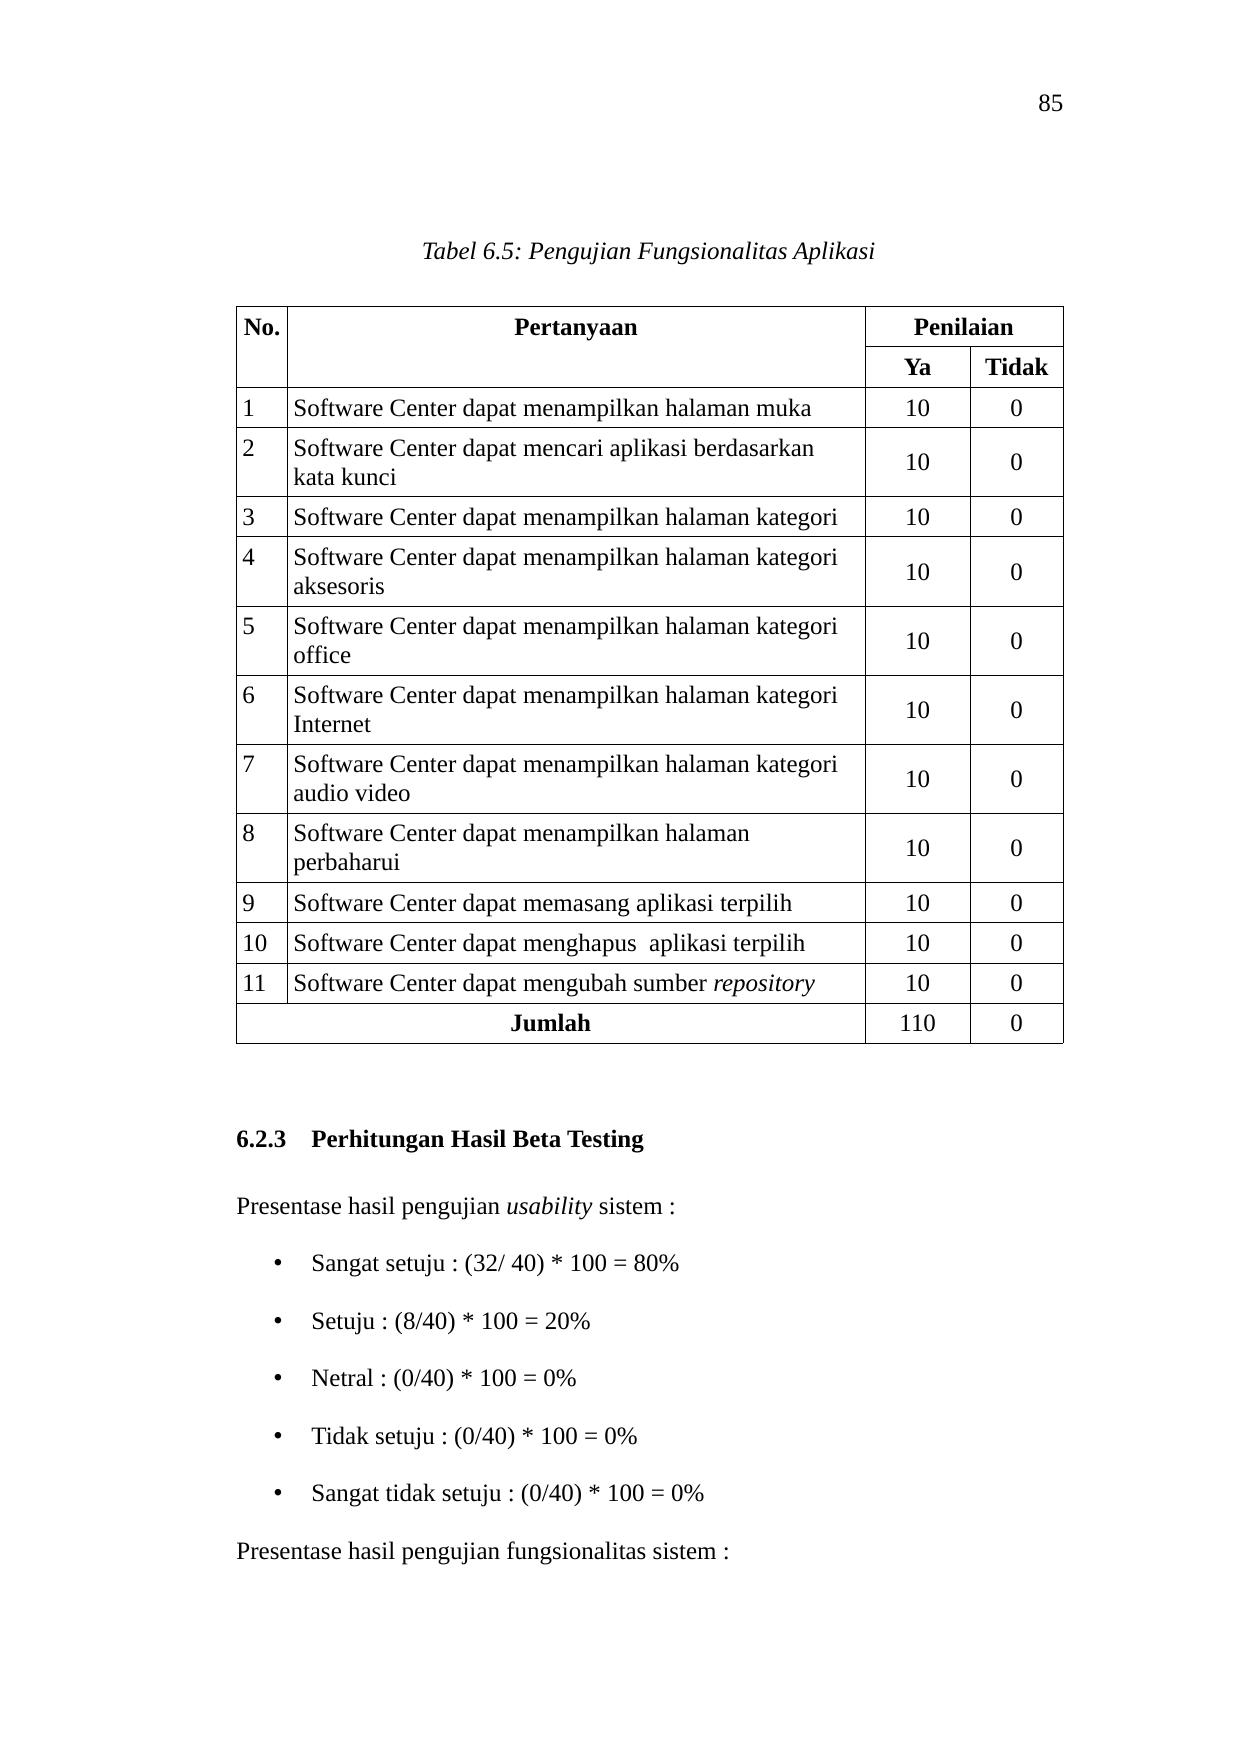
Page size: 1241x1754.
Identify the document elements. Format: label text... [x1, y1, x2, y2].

table_cell 10 [866, 883, 970, 922]
table_cell 11 [237, 964, 287, 1003]
table_cell 0 [971, 883, 1063, 922]
table_cell 10 [237, 923, 287, 962]
table_cell 10 [866, 923, 970, 962]
table_cell 10 [866, 964, 970, 1003]
table_cell Software Center dapat menampilkan halaman kategori office [288, 607, 865, 674]
table_header Pertanyaan [288, 307, 865, 387]
list Tidak setuju : (0/40) * 100 = 0% [274, 1421, 1063, 1450]
table_cell Jumlah [237, 1004, 865, 1043]
list Setuju : (8/40) * 100 = 20% [274, 1306, 1063, 1335]
table_cell Software Center dapat mencari aplikasi berdasarkan kata kunci [288, 428, 865, 496]
table_cell Software Center dapat menampilkan halaman kategori Internet [288, 676, 865, 744]
text Presentase hasil pengujian usability sistem : [236, 1191, 1063, 1220]
table_cell 5 [237, 607, 287, 674]
list Sangat tidak setuju : (0/40) * 100 = 0% [274, 1478, 1063, 1507]
list Netral : (0/40) * 100 = 0% [274, 1363, 1063, 1392]
table_cell 0 [971, 745, 1063, 813]
subtitle Perhitungan Hasil Beta Testing [236, 1124, 1063, 1153]
table_cell 10 [866, 745, 970, 813]
table_cell 2 [237, 428, 287, 496]
table_cell Software Center dapat mengubah sumber repository [288, 964, 865, 1003]
table_cell Software Center dapat menampilkan halaman kategori audio video [288, 745, 865, 813]
table_cell 6 [237, 676, 287, 744]
table_cell 0 [971, 1004, 1063, 1043]
table_cell 0 [971, 676, 1063, 744]
table_cell 10 [866, 428, 970, 496]
list Sangat setuju : (32/ 40) * 100 = 80% [274, 1248, 1063, 1277]
table_cell 0 [971, 814, 1063, 882]
table_cell Software Center dapat menampilkan halaman perbaharui [288, 814, 865, 882]
table_cell Software Center dapat menampilkan halaman kategori [288, 497, 865, 536]
table_cell 110 [866, 1004, 970, 1043]
table_cell 4 [237, 537, 287, 606]
table_cell 10 [866, 814, 970, 882]
table_header Penilaian [866, 307, 1063, 346]
table_cell Software Center dapat menghapus aplikasi terpilih [288, 923, 865, 962]
table_cell 0 [971, 388, 1063, 427]
table_cell 1 [237, 388, 287, 427]
table_cell 0 [971, 964, 1063, 1003]
table_cell 0 [971, 923, 1063, 962]
table_cell Software Center dapat menampilkan halaman kategori aksesoris [288, 537, 865, 606]
table_cell 10 [866, 607, 970, 674]
text Tabel 6.5: Pengujian Fungsionalitas Aplikasi [236, 236, 1063, 265]
table_cell 10 [866, 676, 970, 744]
table_cell Ya [866, 347, 970, 387]
table_header No. [237, 307, 287, 387]
table_cell 0 [971, 497, 1063, 536]
table_cell 0 [971, 428, 1063, 496]
table_cell Software Center dapat menampilkan halaman muka [288, 388, 865, 427]
table_cell 0 [971, 537, 1063, 606]
table_cell 10 [866, 497, 970, 536]
table_cell 10 [866, 388, 970, 427]
table_cell 9 [237, 883, 287, 922]
table_cell 8 [237, 814, 287, 882]
text Presentase hasil pengujian fungsionalitas sistem : [236, 1536, 1063, 1565]
table_cell 7 [237, 745, 287, 813]
table_cell 3 [237, 497, 287, 536]
table_cell Software Center dapat memasang aplikasi terpilih [288, 883, 865, 922]
table_cell Tidak [971, 347, 1063, 387]
table_cell 0 [971, 607, 1063, 674]
table_cell 10 [866, 537, 970, 606]
